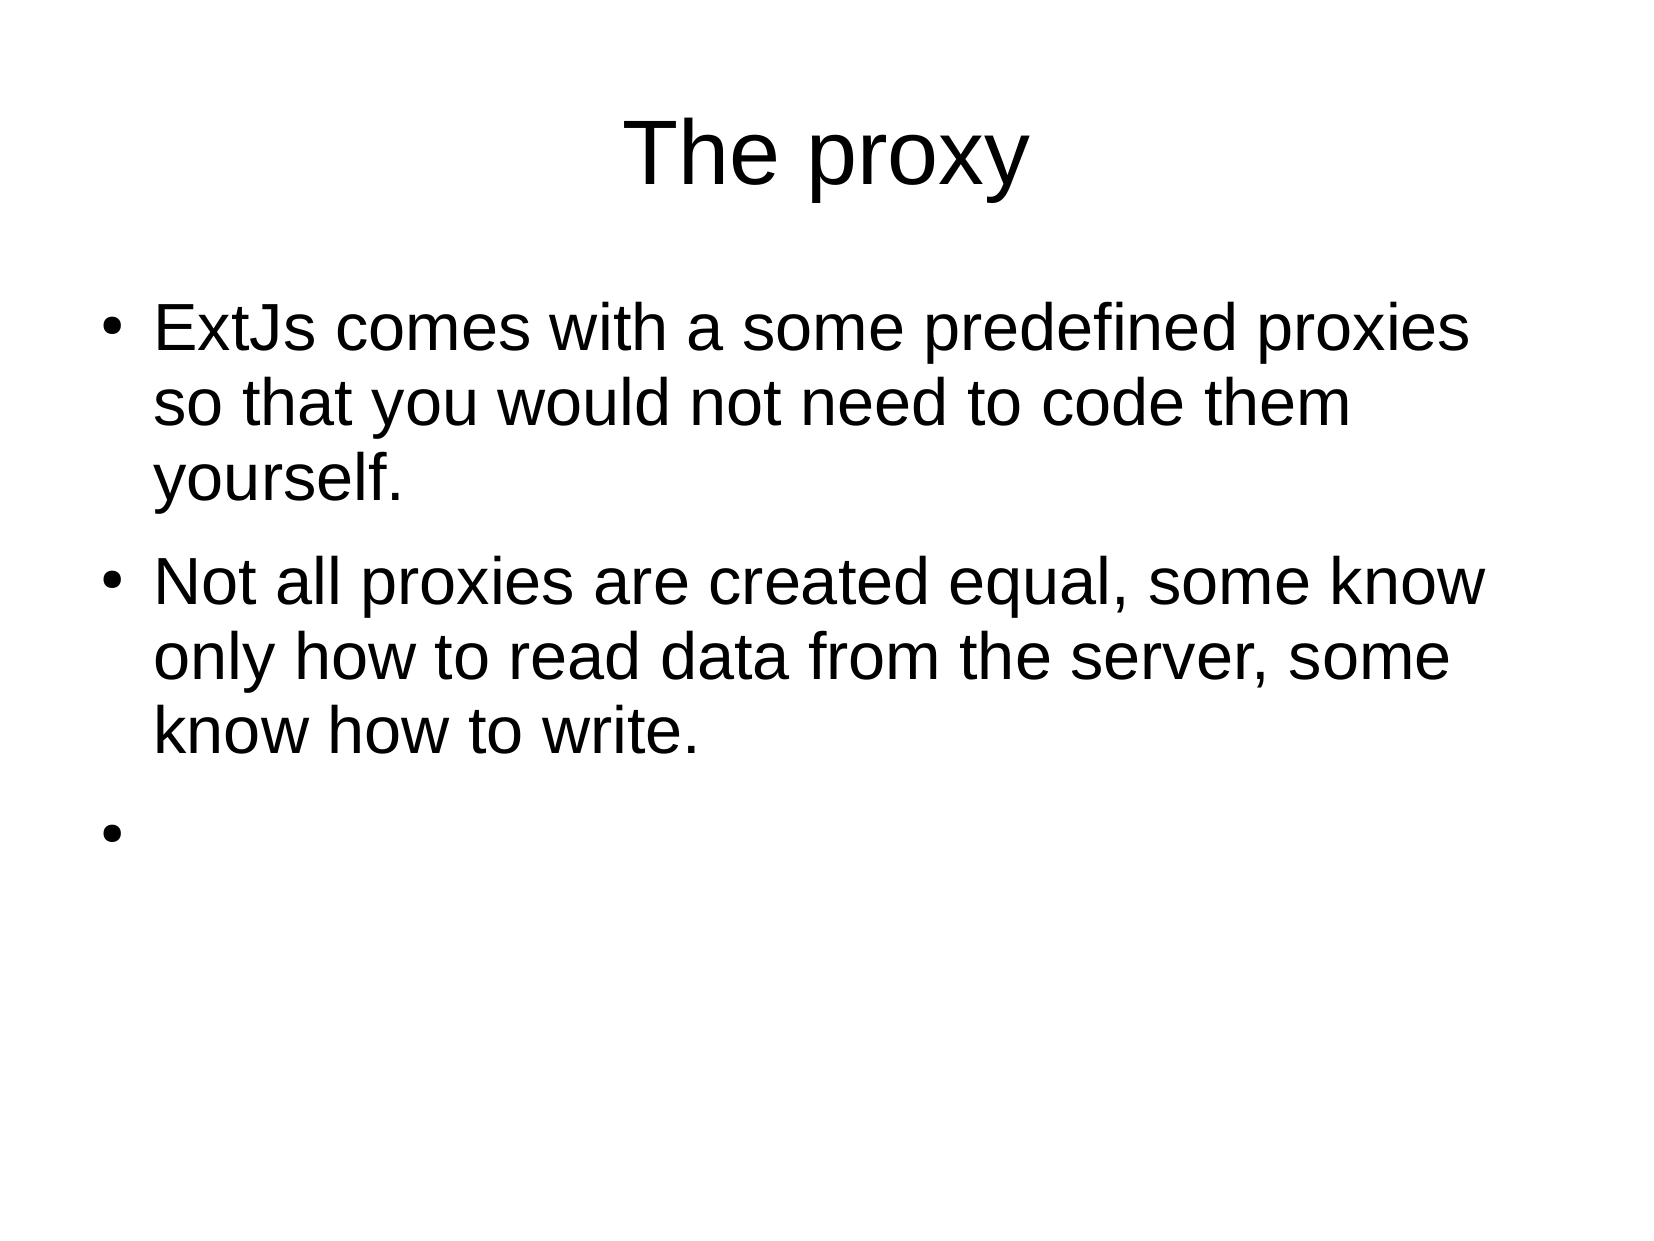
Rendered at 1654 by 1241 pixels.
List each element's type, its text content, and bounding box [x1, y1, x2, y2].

list ExtJs comes with a some predefined proxies so that you would not need to code them yourself. Not all proxies are created equal, some know only how to read data from the server, some know how to write. [82, 290, 1538, 1010]
title The proxy [82, 49, 1571, 257]
